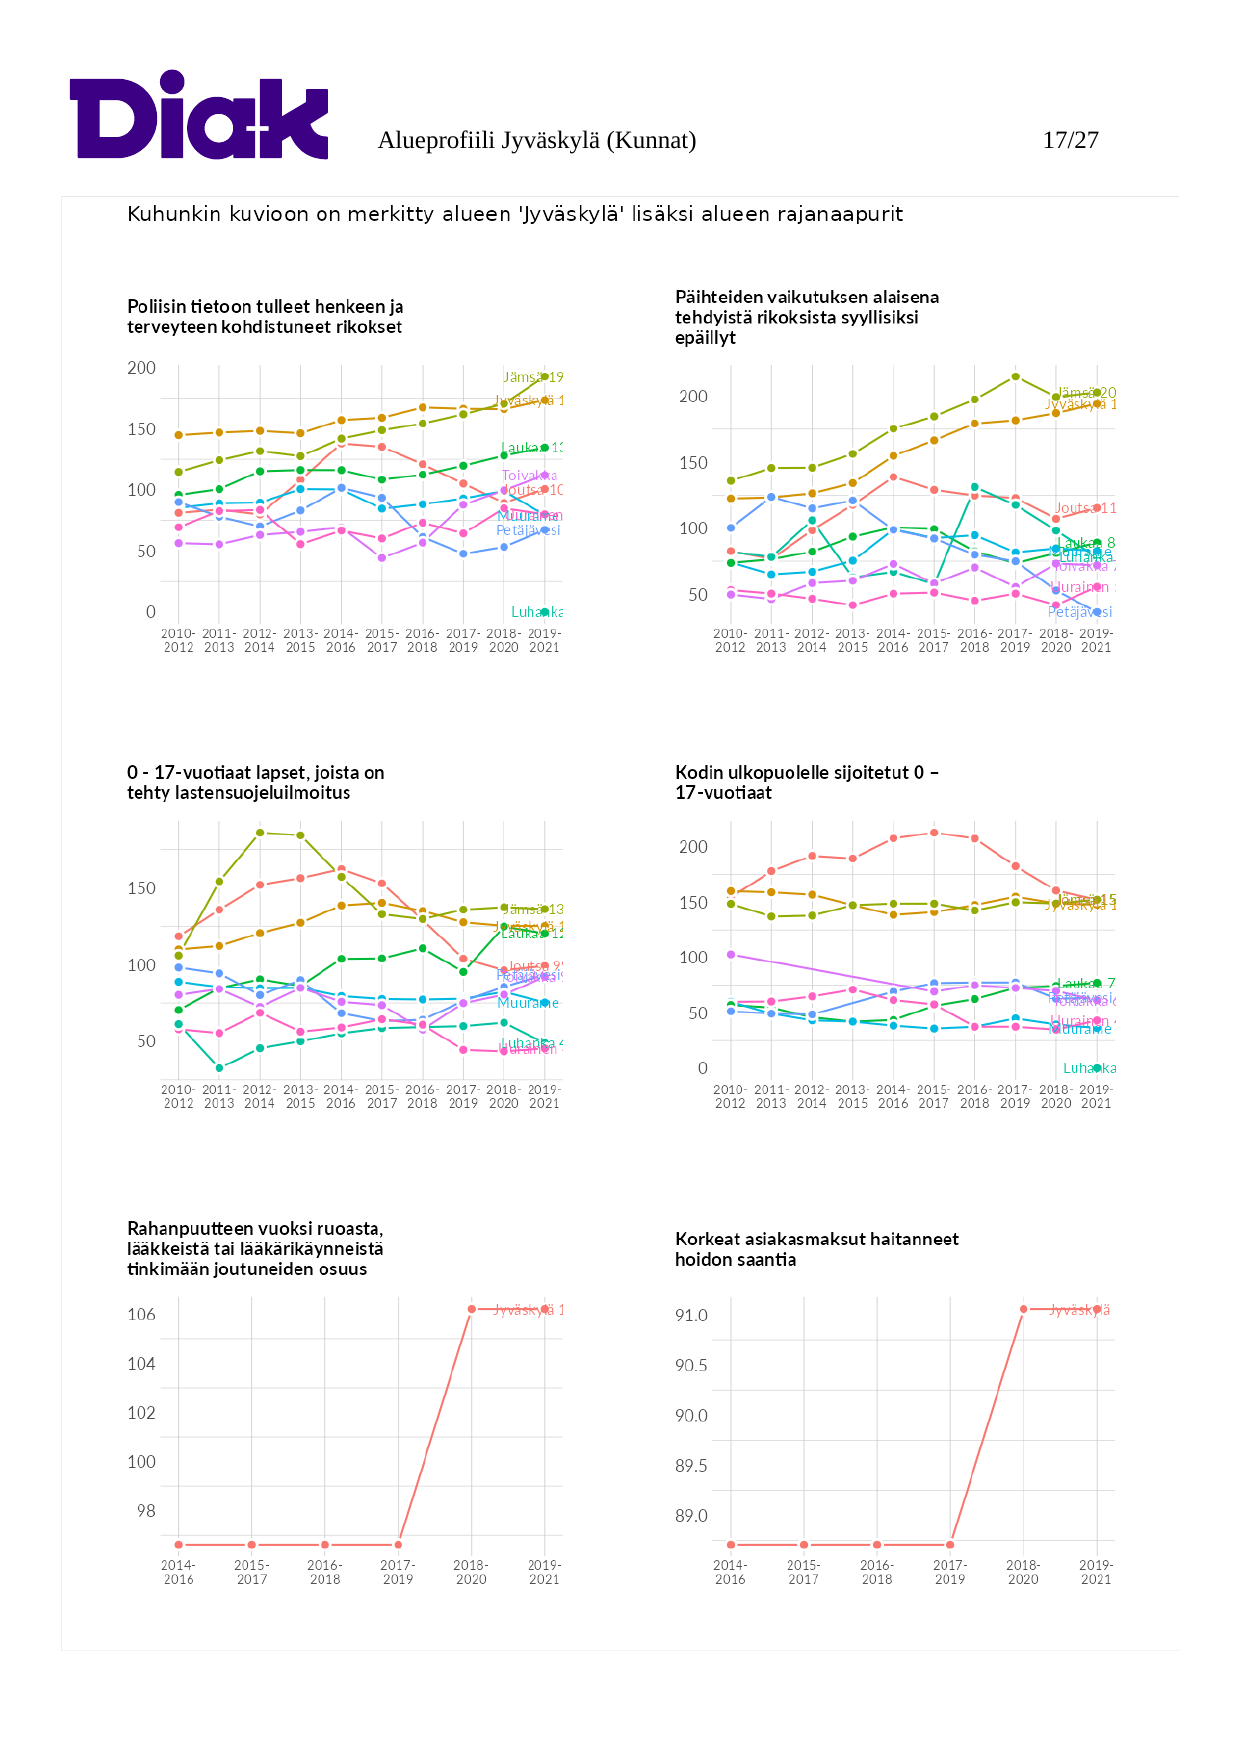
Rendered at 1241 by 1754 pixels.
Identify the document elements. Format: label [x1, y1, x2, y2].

picture [61, 196, 1179, 1651]
